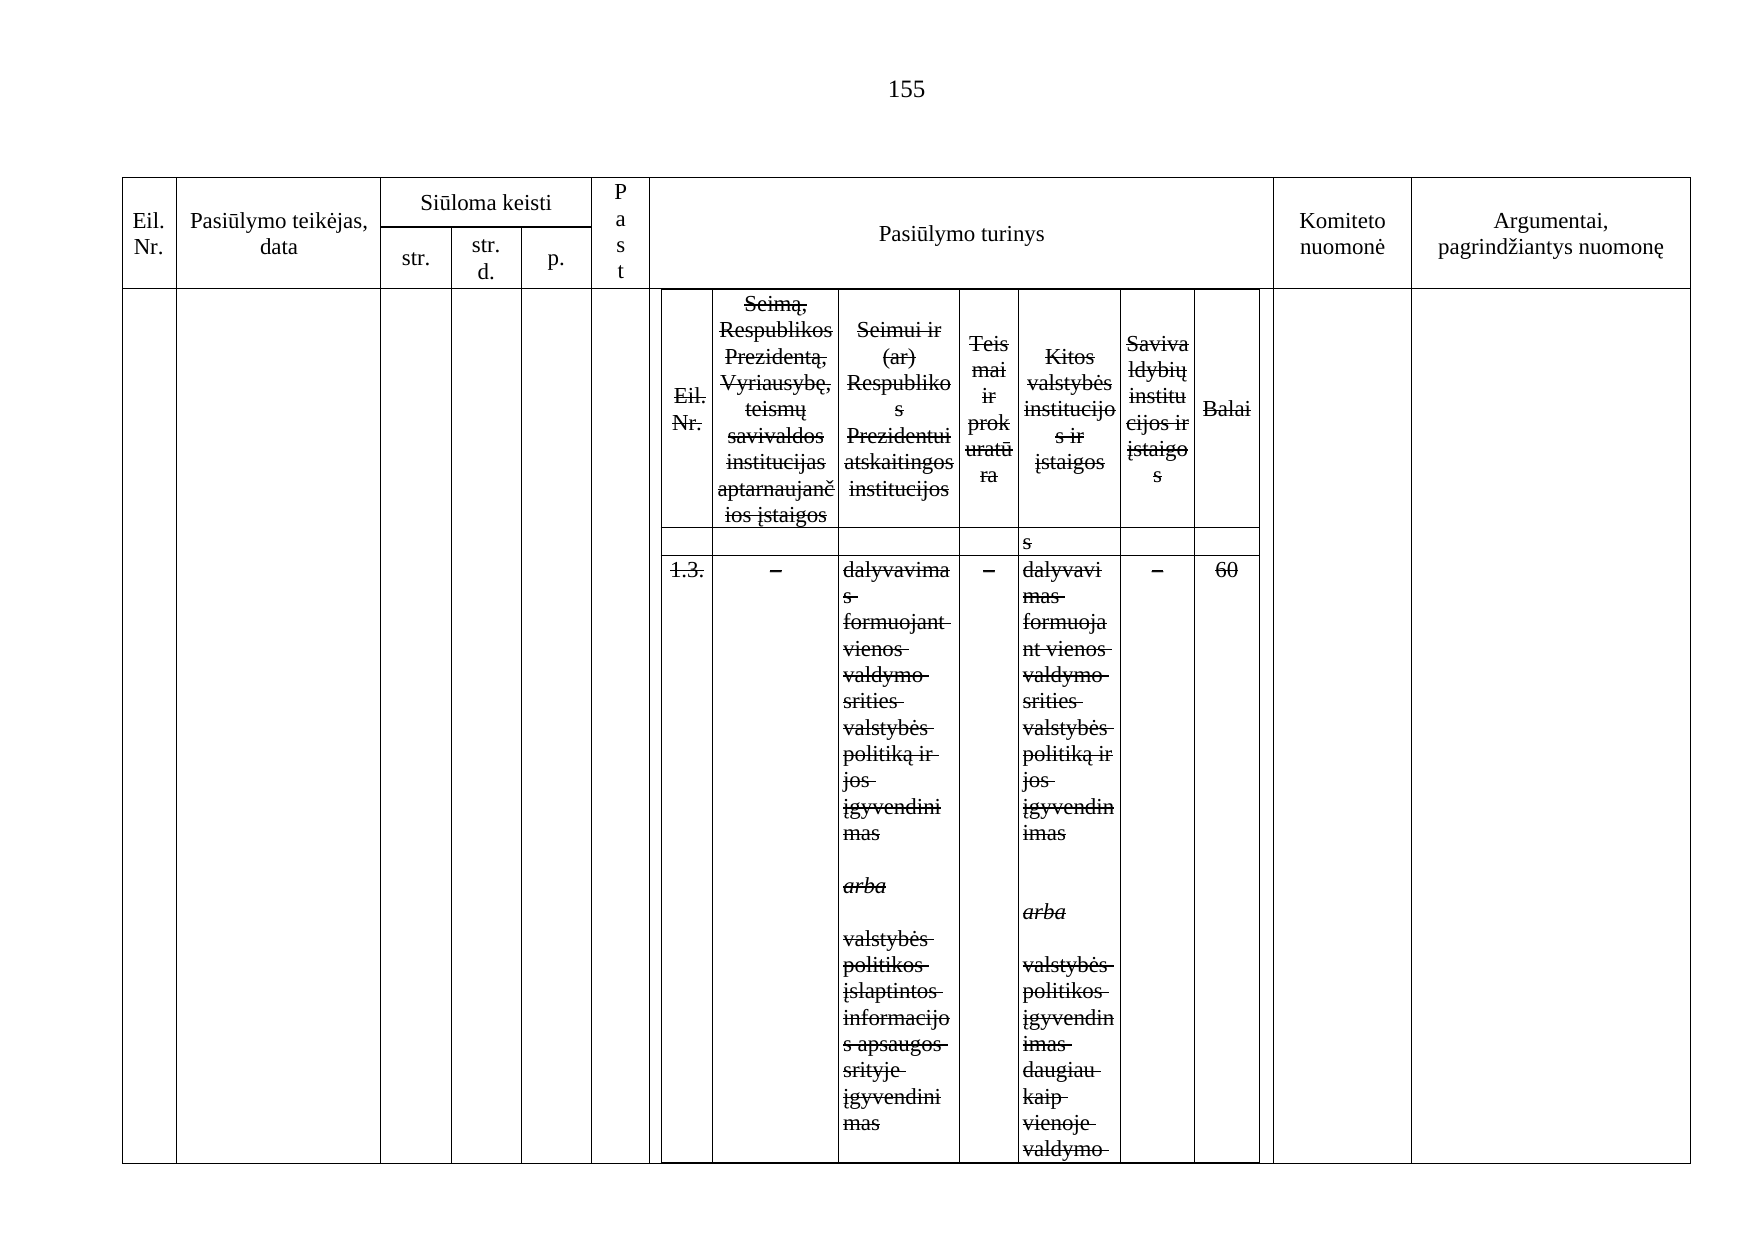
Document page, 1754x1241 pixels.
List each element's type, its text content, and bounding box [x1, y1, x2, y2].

table_header Pasiūlymo turinys [650, 178, 1273, 288]
table_cell – [1121, 556, 1194, 1162]
table_header Siūloma keisti [381, 178, 591, 226]
table_cell – [960, 556, 1018, 1162]
table_cell [1121, 528, 1194, 555]
table_header Teismai ir prokuratūra [960, 290, 1018, 527]
table_cell [1274, 289, 1411, 1163]
table_cell p. [522, 228, 591, 288]
table_cell dalyvavimas formuojant vienos valdymo srities valstybės politiką ir jos įgyvendinimas arba valstybės politikos įgyvendinimas daugiau kaip vienoje valdymo [1019, 556, 1120, 1162]
table_cell dalyvavimas formuojant vienos valdymo srities valstybės politiką ir jos įgyvendinimas arba valstybės politikos įslaptintos informacijos apsaugos srityje įgyvendinimas [839, 556, 959, 1162]
table_cell [123, 289, 176, 1163]
table_cell [522, 289, 591, 1163]
table_header Komiteto nuomonė [1274, 178, 1411, 288]
table_cell – [713, 556, 838, 1162]
table_cell s [1019, 528, 1120, 555]
table_cell 60 [1195, 556, 1259, 1162]
table_cell 1.3. [662, 556, 712, 1162]
table_header Pastabos [592, 178, 649, 288]
table_cell [662, 528, 712, 555]
table_cell str. [381, 228, 451, 288]
table_cell [1195, 528, 1259, 555]
table_header Argumentai, pagrindžiantys nuomonę [1412, 178, 1690, 288]
table_header Balai [1195, 290, 1259, 527]
table_header Eil. Nr. [123, 178, 176, 288]
table_header Eil. Nr. [662, 290, 712, 527]
table_header Seimą, Respublikos Prezidentą, Vyriausybę, teismų savivaldos institucijas aptarnaujančios įstaigos [713, 290, 838, 527]
table_header Kitos valstybės institucijos ir įstaigos [1019, 290, 1120, 527]
table_header Pasiūlymo teikėjas, data [177, 178, 380, 288]
table_header Seimui ir (ar) Respublikos Prezidentui atskaitingos institucijos [839, 290, 959, 527]
table_cell [960, 528, 1018, 555]
table_cell [592, 289, 649, 1163]
table_cell [452, 289, 521, 1163]
table_header Savivaldybių institucijos ir įstaigos [1121, 290, 1194, 527]
table_cell [381, 289, 451, 1163]
table_cell [1412, 289, 1690, 1163]
table_cell [713, 528, 838, 555]
table_cell [177, 289, 380, 1163]
table_cell str. d. [452, 228, 521, 288]
